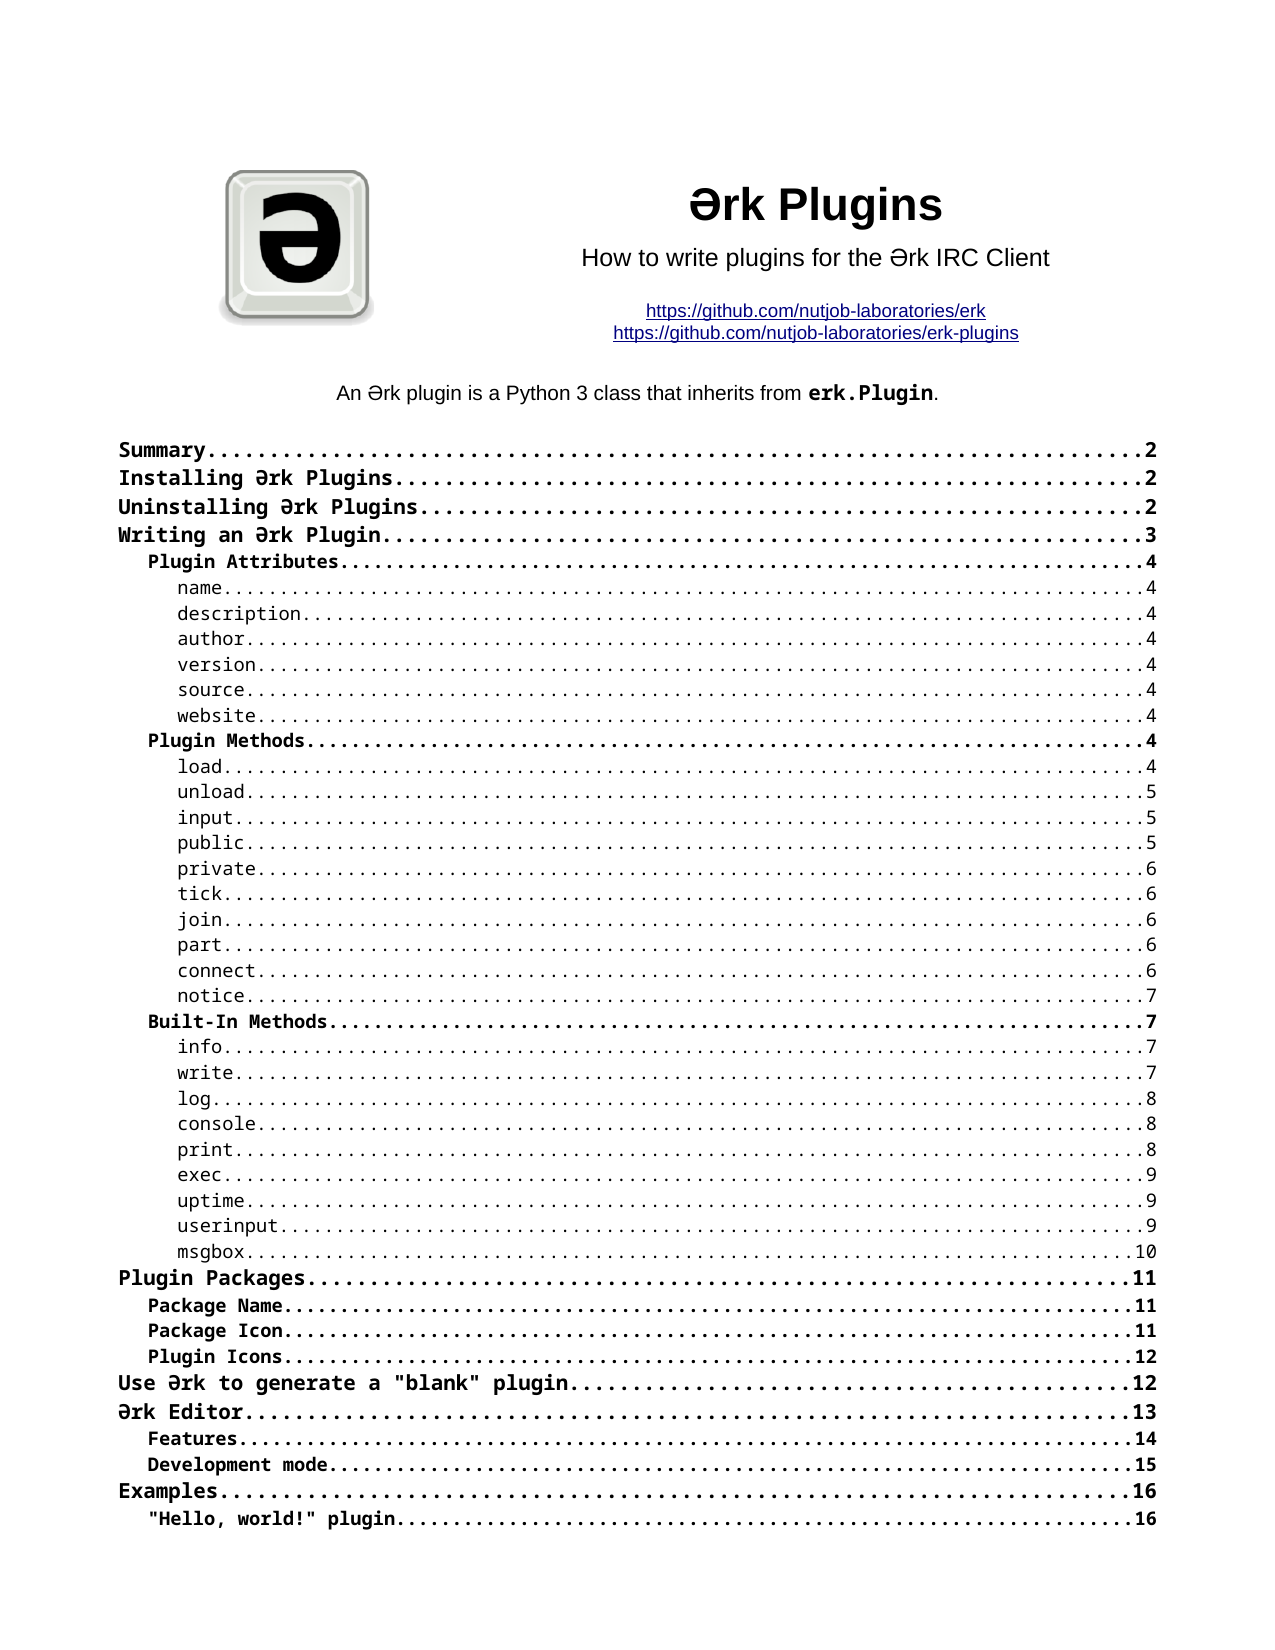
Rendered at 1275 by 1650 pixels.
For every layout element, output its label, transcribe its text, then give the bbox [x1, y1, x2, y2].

text Use Ərk to generate a "blank" plugin 12 [118, 1368, 1157, 1397]
text Summary 2 [118, 435, 1157, 463]
text Plugin Icons 12 [148, 1343, 1157, 1368]
text Features 14 [148, 1425, 1157, 1451]
text console 8 [177, 1110, 1157, 1136]
text Development mode 15 [148, 1451, 1157, 1476]
text Package Name 11 [148, 1292, 1157, 1317]
text uptime 9 [177, 1187, 1157, 1212]
text userinput 9 [177, 1212, 1157, 1238]
text msgbox 10 [177, 1238, 1157, 1263]
text Uninstalling Ərk Plugins 2 [118, 492, 1157, 520]
text Plugin Attributes 4 [148, 549, 1157, 574]
text write 7 [177, 1059, 1157, 1085]
text Examples 16 [118, 1476, 1157, 1505]
text Built-In Methods 7 [148, 1008, 1157, 1034]
picture [218, 170, 375, 326]
text unload 5 [177, 778, 1157, 804]
text public 5 [177, 829, 1157, 855]
text Ərk Editor 13 [118, 1397, 1157, 1425]
table_header Ərk Plugins How to write plugins for the Ərk IRC Client https://github.com/nutjob-laboratories/erk https://github.com/nutjob-laboratories/erk-plugins [474, 147, 1157, 349]
text "Hello, world!" plugin 16 [148, 1505, 1157, 1530]
text info 7 [177, 1034, 1157, 1059]
text private 6 [177, 855, 1157, 881]
text Plugin Methods 4 [148, 727, 1157, 753]
text part 6 [177, 932, 1157, 957]
text join 6 [177, 906, 1157, 932]
text name 4 [177, 574, 1157, 600]
text input 5 [177, 804, 1157, 829]
text Installing Ərk Plugins 2 [118, 463, 1157, 492]
text description 4 [177, 600, 1157, 625]
text print 8 [177, 1136, 1157, 1161]
text Writing an Ərk Plugin 3 [118, 520, 1157, 549]
text tick 6 [177, 881, 1157, 906]
text website 4 [177, 702, 1157, 727]
text author 4 [177, 625, 1157, 651]
text exec 9 [177, 1161, 1157, 1187]
text Package Icon 11 [148, 1317, 1157, 1343]
text connect 6 [177, 957, 1157, 983]
text source 4 [177, 676, 1157, 702]
text Plugin Packages 11 [118, 1263, 1157, 1292]
text log 8 [177, 1085, 1157, 1110]
text notice 7 [177, 983, 1157, 1008]
text An Ərk plugin is a Python 3 class that inherits from erk.Plugin. [118, 378, 1157, 406]
table_header [118, 147, 474, 349]
text load 4 [177, 753, 1157, 778]
text version 4 [177, 651, 1157, 676]
